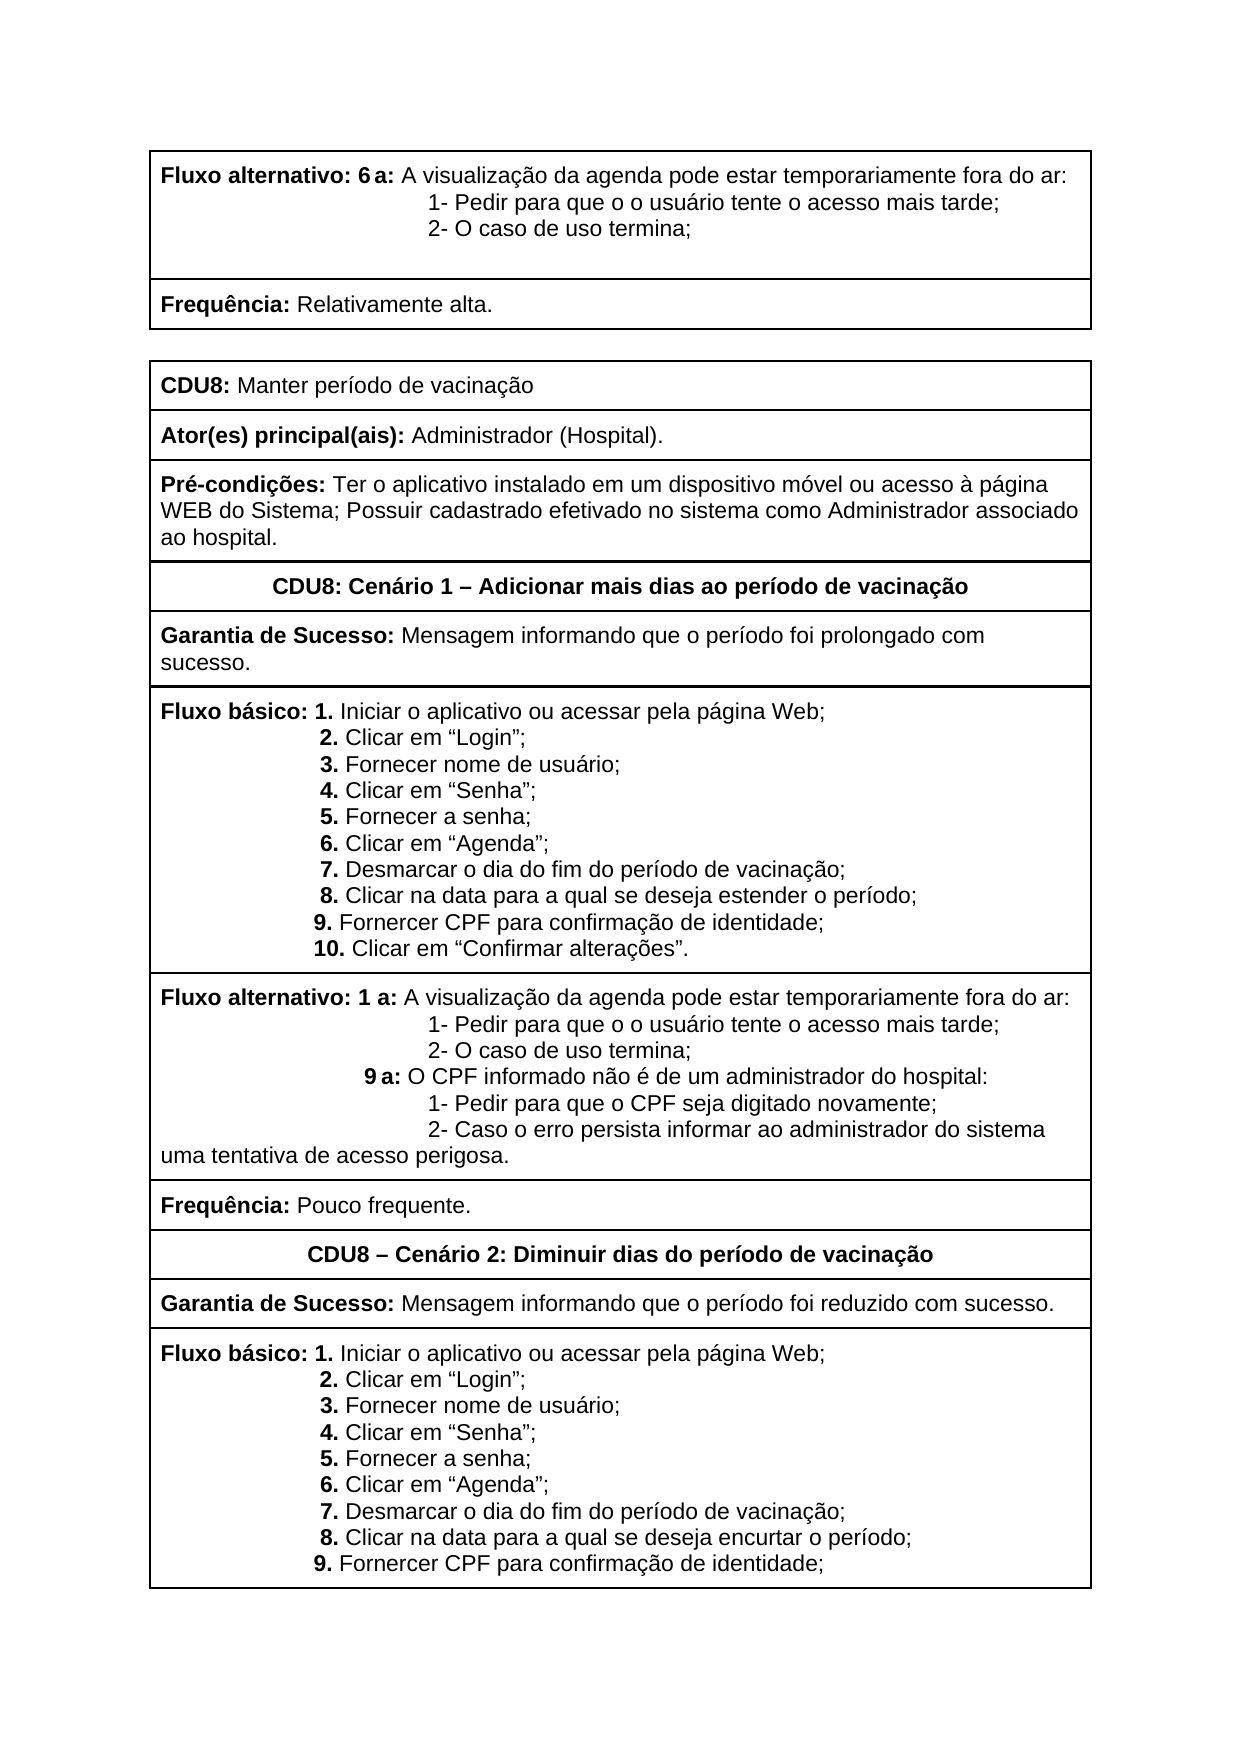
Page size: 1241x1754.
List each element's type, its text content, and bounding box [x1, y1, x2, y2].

table_cell Garantia de Sucesso: Mensagem informando que o período foi prolongado com sucesso. [151, 612, 1090, 685]
table_cell Frequência: Pouco frequente. [151, 1181, 1090, 1228]
table_cell Garantia de Sucesso: Mensagem informando que o período foi reduzido com sucesso. [151, 1280, 1090, 1327]
table_cell Pré-condições: Ter o aplicativo instalado em um dispositivo móvel ou acesso à página WEB do Sistema; Possuir cadastrado efetivado no sistema como Administrador associado ao hospital. [151, 461, 1090, 560]
table_cell CDU8: Cenário 1 – Adicionar mais dias ao período de vacinação [151, 563, 1090, 610]
table_header CDU8: Manter período de vacinação [151, 362, 1090, 409]
table_cell Fluxo básico: 1. Iniciar o aplicativo ou acessar pela página Web; 2. Clicar em “Login”; 3. Fornecer nome de usuário; 4. Clicar em “Senha”; 5. Fornecer a senha; 6. Clicar em “Agenda”; 7. Desmarcar o dia do fim do período de vacinação; 8. Clicar na data para a qual se deseja estender o período; 9. Fornercer CPF para confirmação de identidade; 10. Clicar em “Confirmar alterações”. [151, 688, 1090, 972]
table_cell CDU8 – Cenário 2: Diminuir dias do período de vacinação [151, 1231, 1090, 1278]
table_cell Frequência: Relativamente alta. [151, 280, 1090, 328]
table_cell Fluxo alternativo: 1 a: A visualização da agenda pode estar temporariamente fora do ar: 1- Pedir para que o o usuário tente o acesso mais tarde; 2- O caso de uso termina; 9 a: O CPF informado não é de um administrador do hospital: 1- Pedir para que o CPF seja digitado novamente; 2- Caso o erro persista informar ao administrador do sistema uma tentativa de acesso perigosa. [151, 974, 1090, 1179]
table_cell Fluxo alternativo: 6 a: A visualização da agenda pode estar temporariamente fora do ar: 1- Pedir para que o o usuário tente o acesso mais tarde; 2- O caso de uso termina; [151, 152, 1090, 278]
table_cell Fluxo básico: 1. Iniciar o aplicativo ou acessar pela página Web; 2. Clicar em “Login”; 3. Fornecer nome de usuário; 4. Clicar em “Senha”; 5. Fornecer a senha; 6. Clicar em “Agenda”; 7. Desmarcar o dia do fim do período de vacinação; 8. Clicar na data para a qual se deseja encurtar o período; 9. Fornercer CPF para confirmação de identidade; [151, 1329, 1090, 1587]
table_cell Ator(es) principal(ais): Administrador (Hospital). [151, 411, 1090, 458]
